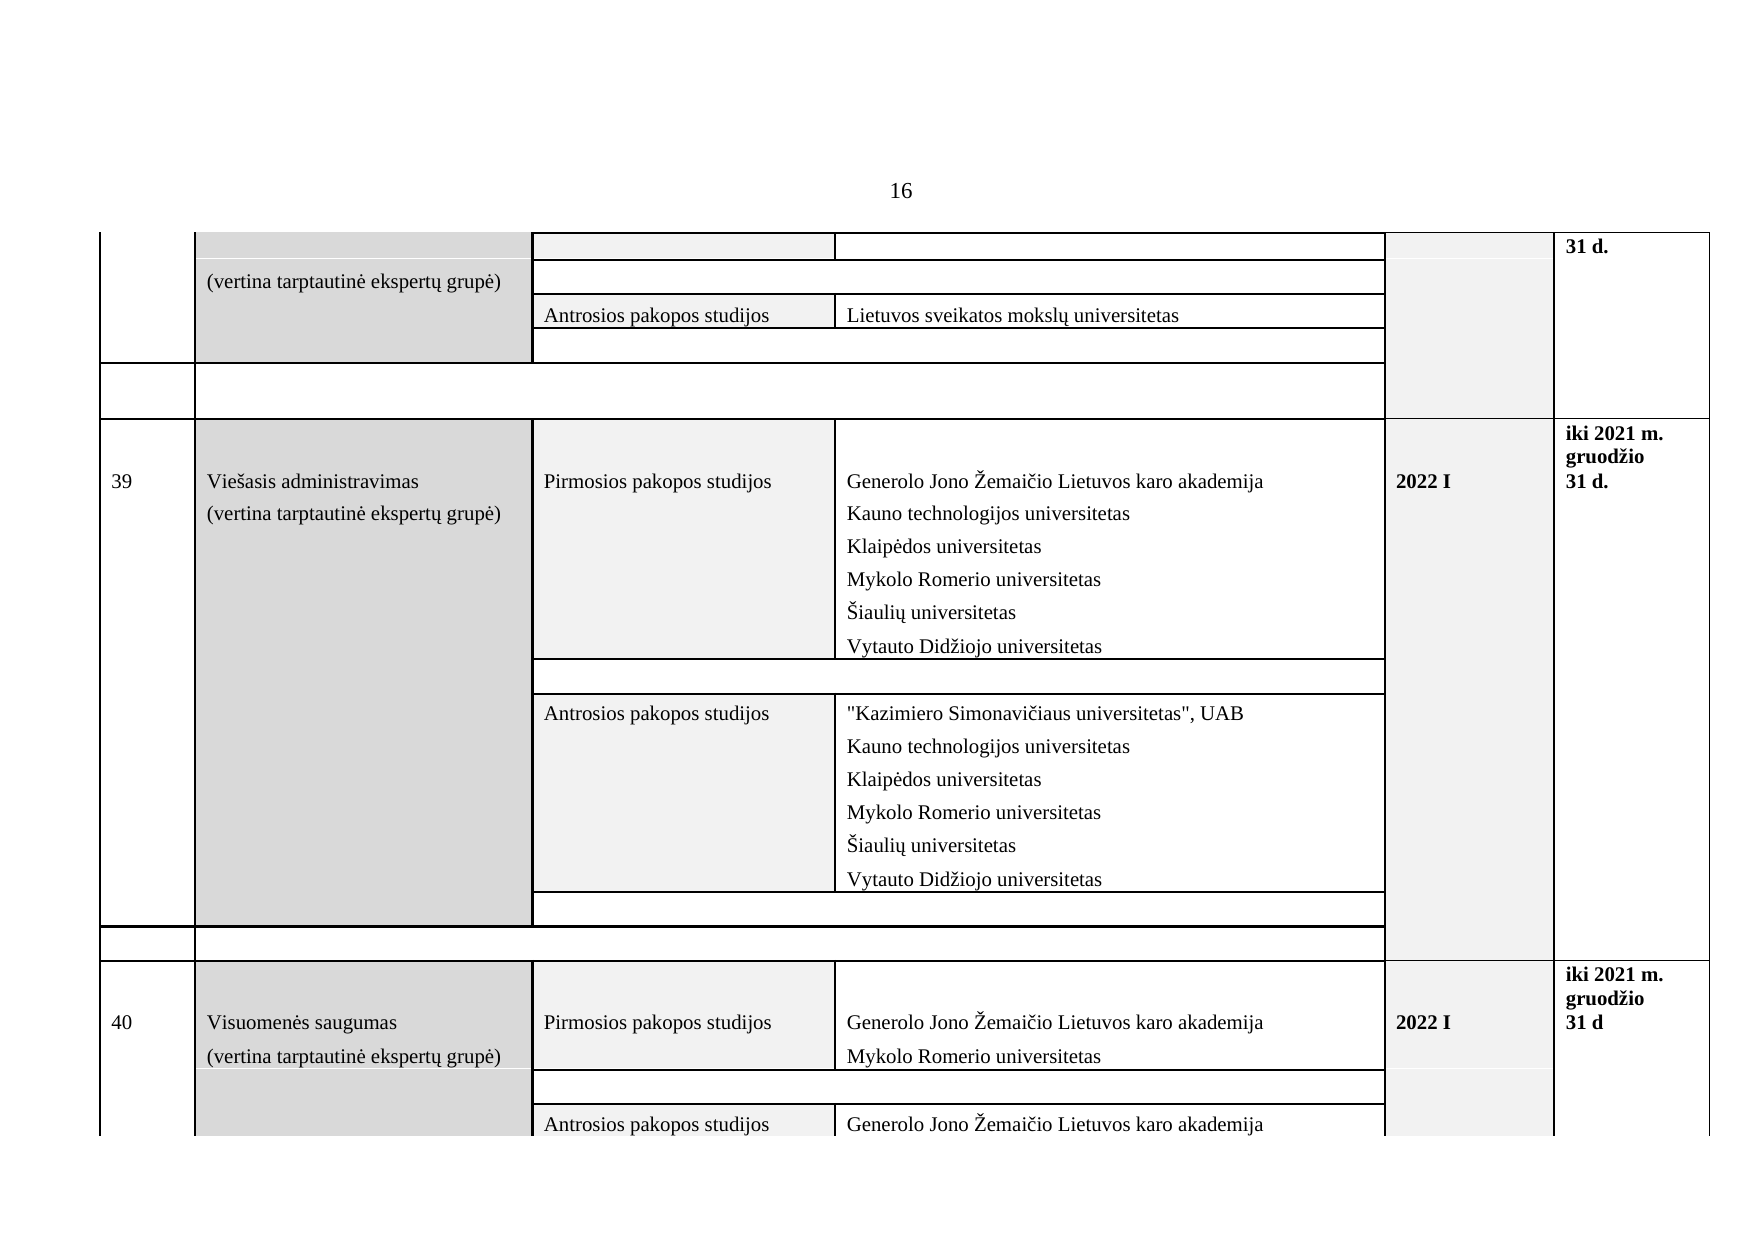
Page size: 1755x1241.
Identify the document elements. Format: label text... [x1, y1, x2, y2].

table_cell [1555, 525, 1709, 558]
table_cell [1386, 624, 1553, 658]
table_cell [101, 891, 194, 925]
table_cell Visuomenės saugumas [196, 962, 531, 1034]
table_cell [101, 259, 194, 293]
table_cell [101, 824, 194, 857]
table_cell [196, 232, 531, 258]
table_cell [1555, 624, 1709, 658]
table_cell [534, 493, 834, 525]
table_cell Generolo Jono Žemaičio Lietuvos karo akademija [836, 962, 1384, 1034]
table_cell Mykolo Romerio universitetas [836, 558, 1384, 591]
table_cell Mykolo Romerio universitetas [836, 791, 1384, 824]
table_cell [1386, 233, 1553, 258]
table_cell Kauno technologijos universitetas [836, 725, 1384, 758]
table_cell Pirmosios pakopos studijos [534, 962, 834, 1034]
table_cell [1555, 1103, 1709, 1136]
table_cell Veterinarija Suma [196, 364, 532, 418]
table_cell [534, 758, 834, 791]
table_cell Antrosios pakopos studijos [534, 1105, 834, 1136]
table_cell 39 [101, 420, 194, 493]
table_cell [196, 624, 531, 658]
table_cell [101, 624, 194, 658]
table_cell [196, 293, 531, 327]
table_cell [196, 758, 531, 791]
table_cell [1386, 493, 1553, 525]
table_cell [101, 1034, 194, 1068]
table_cell [101, 693, 194, 725]
table_cell [1555, 725, 1709, 758]
table_cell [196, 1103, 531, 1136]
table_cell [101, 327, 194, 362]
table_cell (vertina tarptautinė ekspertų grupė) [196, 259, 531, 293]
table_cell [196, 327, 531, 362]
table_cell [534, 1034, 834, 1068]
table_cell [1386, 558, 1553, 591]
table_cell Antrosios pakopos studijos Suma [534, 893, 1384, 925]
table_cell [1386, 525, 1553, 558]
table_cell [101, 758, 194, 791]
table_cell [1386, 362, 1553, 418]
table_cell [196, 891, 531, 925]
table_cell [1555, 1069, 1709, 1103]
table_cell [534, 591, 834, 624]
table_cell [1386, 891, 1553, 925]
table_cell [101, 493, 194, 525]
table_cell [534, 558, 834, 591]
table_cell [196, 693, 531, 725]
table_cell [534, 525, 834, 558]
table_cell [1555, 362, 1709, 418]
table_cell [1555, 857, 1709, 891]
table_cell Kauno technologijos universitetas [836, 493, 1384, 525]
table_cell 2022 I [1386, 419, 1553, 493]
table_cell [534, 725, 834, 758]
table_cell [1386, 1034, 1553, 1068]
table_cell Mykolo Romerio universitetas [836, 1034, 1384, 1068]
table_cell [1386, 259, 1553, 293]
table_cell [101, 725, 194, 758]
table_cell Pirmosios pakopos studijos [534, 420, 834, 493]
table_cell [1386, 1069, 1553, 1103]
table_cell [1555, 925, 1709, 960]
table_cell [1555, 293, 1709, 327]
table_cell [196, 791, 531, 824]
table_cell [1555, 259, 1709, 293]
table_cell [1555, 791, 1709, 824]
table_cell 40 [101, 962, 194, 1034]
table_cell Pirmosios pakopos studijos Suma [534, 261, 1384, 293]
table_cell Vytauto Didžiojo universitetas [836, 857, 1384, 891]
table_cell [1555, 591, 1709, 624]
table_cell [1555, 327, 1709, 362]
table_cell [101, 658, 194, 693]
table_cell iki 2021 m. gruodžio 31 d [1555, 961, 1709, 1034]
table_cell [1555, 1034, 1709, 1068]
table_cell [101, 525, 194, 558]
table_cell [196, 1069, 531, 1103]
table_cell [1386, 658, 1553, 693]
table_cell [196, 725, 531, 758]
table_cell Generolo Jono Žemaičio Lietuvos karo akademija [836, 1105, 1384, 1136]
table_cell [101, 591, 194, 624]
table_cell Lietuvos sveikatos mokslų universitetas [836, 295, 1384, 327]
table_cell [1386, 758, 1553, 791]
table_cell [196, 857, 531, 891]
table_cell [1386, 693, 1553, 725]
table_cell [1555, 558, 1709, 591]
table_cell [101, 364, 194, 418]
table_cell [534, 791, 834, 824]
table_cell Šiaulių universitetas [836, 591, 1384, 624]
table_cell [196, 824, 531, 857]
table_cell [196, 525, 531, 558]
table_cell (vertina tarptautinė ekspertų grupė) [196, 493, 531, 525]
table_cell [101, 791, 194, 824]
table_cell Pirmosios pakopos studijos Suma [534, 660, 1384, 693]
table_cell Klaipėdos universitetas [836, 525, 1384, 558]
table_cell [196, 591, 531, 624]
table_cell Pirmosios pakopos studijos Suma [534, 1071, 1384, 1103]
table_cell Šiaulių universitetas [836, 824, 1384, 857]
table_cell [101, 232, 194, 258]
table_cell [101, 857, 194, 891]
table_cell Klaipėdos universitetas [836, 758, 1384, 791]
table_cell [1386, 1103, 1553, 1136]
table_cell [835, 928, 1384, 960]
table_cell [534, 824, 834, 857]
table_cell [1555, 758, 1709, 791]
table_cell [101, 293, 194, 327]
table_cell [1386, 791, 1553, 824]
table_cell [836, 234, 1384, 258]
table_cell [1555, 824, 1709, 857]
table_cell [196, 558, 531, 591]
table_cell [1386, 857, 1553, 891]
table_cell [534, 857, 834, 891]
table_cell 2022 I [1386, 961, 1553, 1034]
table_cell (vertina tarptautinė ekspertų grupė) [196, 1034, 531, 1068]
table_cell Viešasis administravimas [196, 420, 531, 493]
table_cell [1386, 824, 1553, 857]
table_cell [101, 1069, 194, 1103]
table_cell iki 2021 m. gruodžio 31 d. [1555, 419, 1709, 493]
table_cell Generolo Jono Žemaičio Lietuvos karo akademija [836, 420, 1384, 493]
table_cell Antrosios pakopos studijos [534, 695, 834, 725]
table_cell [1386, 293, 1553, 327]
table_cell [835, 364, 1384, 418]
table_cell Antrosios pakopos studijos Suma [534, 329, 1384, 362]
table_cell [534, 624, 834, 658]
table_cell 31 d. [1555, 233, 1709, 258]
table_cell [1386, 327, 1553, 362]
table_cell [1386, 925, 1553, 960]
table_cell [1555, 693, 1709, 725]
table_cell [196, 658, 531, 693]
table_cell [101, 928, 194, 960]
table_cell [1555, 891, 1709, 925]
table_cell "Kazimiero Simonavičiaus universitetas", UAB [836, 695, 1384, 725]
table_cell [534, 234, 834, 258]
table_cell Antrosios pakopos studijos [534, 295, 834, 327]
table_cell [1555, 658, 1709, 693]
table_cell [1386, 725, 1553, 758]
table_cell Viešasis administravimas Suma [196, 928, 835, 960]
table_cell Vytauto Didžiojo universitetas [836, 624, 1384, 658]
table_cell [101, 1103, 194, 1136]
table_cell [101, 558, 194, 591]
table_cell [533, 364, 835, 418]
table_cell [1555, 493, 1709, 525]
table_cell [1386, 591, 1553, 624]
